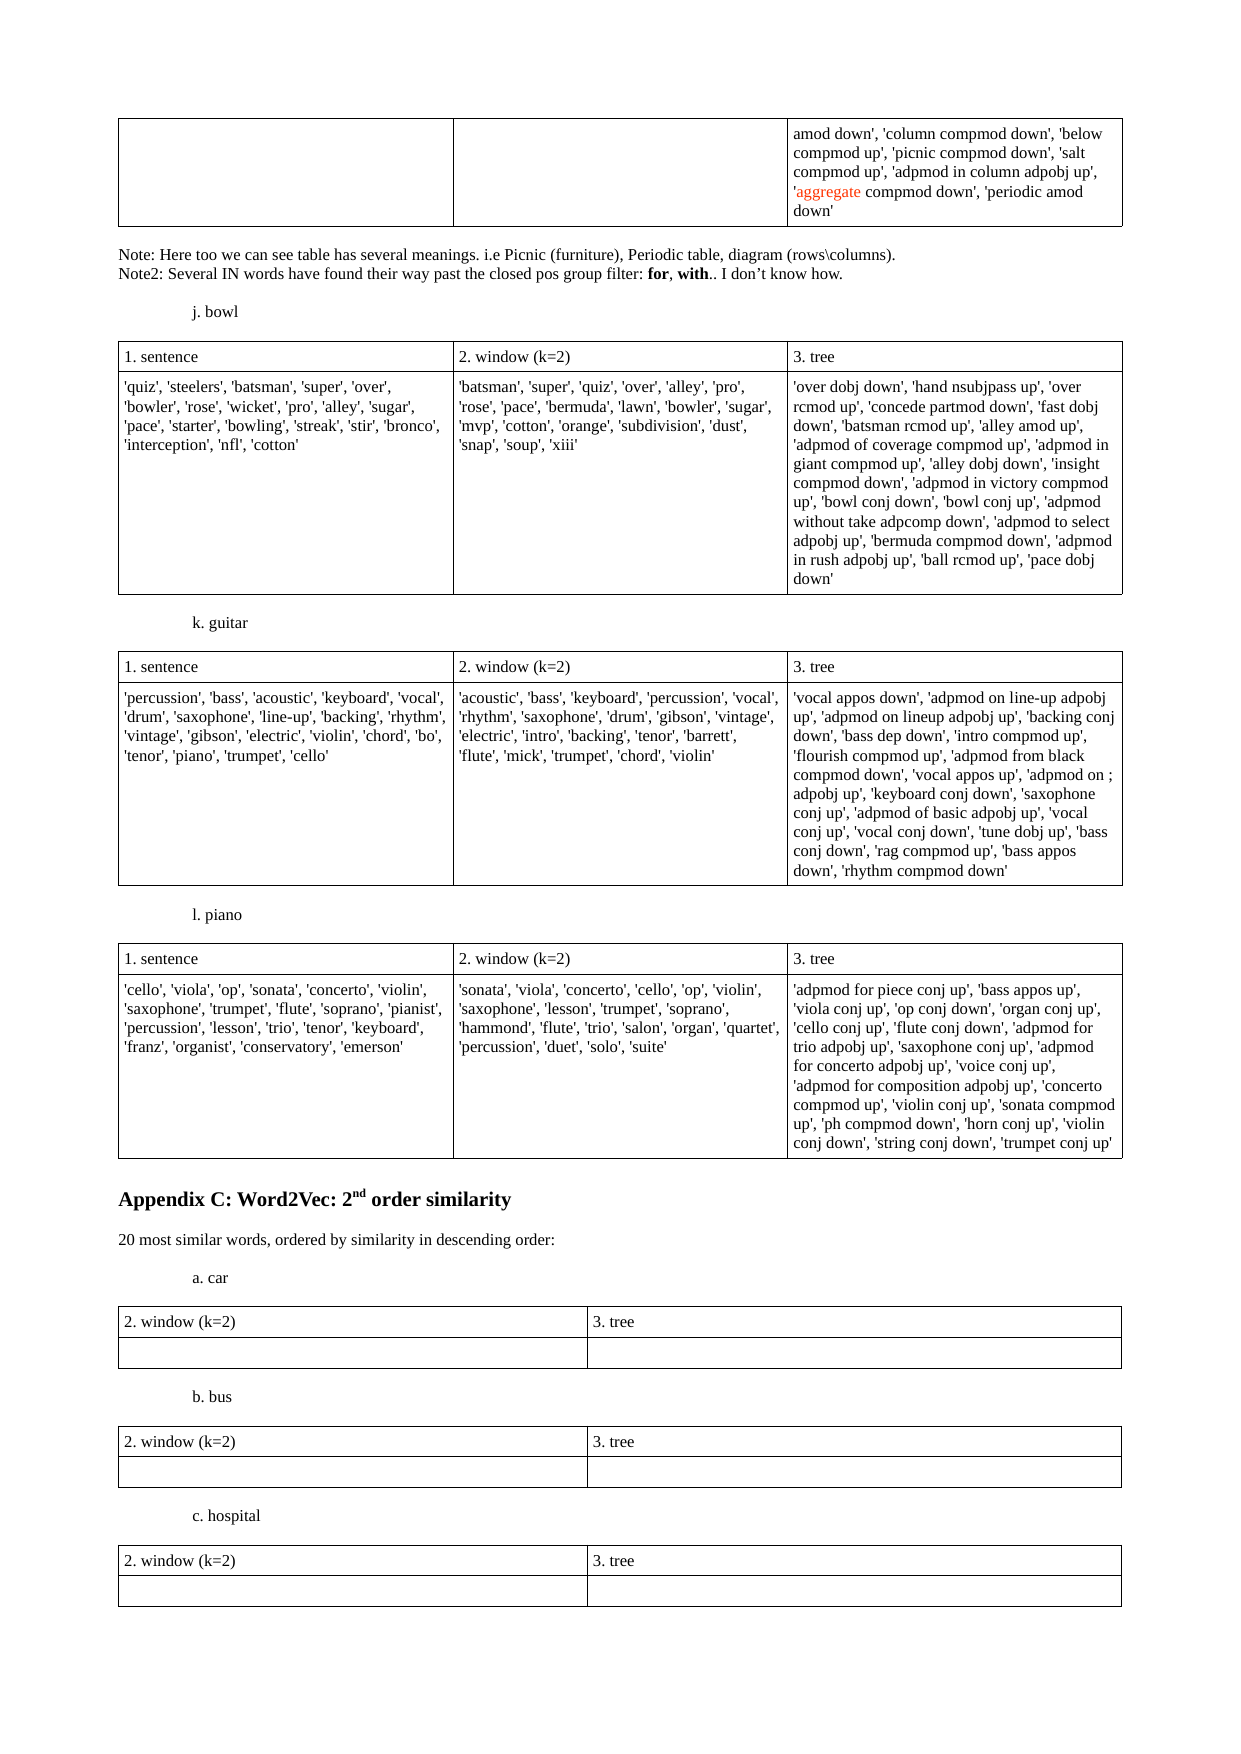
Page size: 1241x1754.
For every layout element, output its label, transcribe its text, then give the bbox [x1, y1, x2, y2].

table_header 2. window (k=2) [454, 944, 787, 974]
text l. piano [118, 904, 1122, 924]
table_cell 'vocal appos down', 'adpmod on line-up adpobj up', 'adpmod on lineup adpobj up', 'backing conj down', 'bass dep down', 'intro compmod up', 'flourish compmod up', 'adpmod from black compmod down', 'vocal appos up', 'adpmod on ; adpobj up', 'keyboard conj down', 'saxophone conj up', 'adpmod of basic adpobj up', 'vocal conj up', 'vocal conj down', 'tune dobj up', 'bass conj down', 'rag compmod up', 'bass appos down', 'rhythm compmod down' [788, 683, 1122, 885]
table_cell 'adpmod for piece conj up', 'bass appos up', 'viola conj up', 'op conj down', 'organ conj up', 'cello conj up', 'flute conj down', 'adpmod for trio adpobj up', 'saxophone conj up', 'adpmod for concerto adpobj up', 'voice conj up', 'adpmod for composition adpobj up', 'concerto compmod up', 'violin conj up', 'sonata compmod up', 'ph compmod down', 'horn conj up', 'violin conj down', 'string conj down', 'trumpet conj up' [788, 975, 1122, 1158]
table_cell amod down', 'column compmod down', 'below compmod up', 'picnic compmod down', 'salt compmod up', 'adpmod in column adpobj up', 'aggregate compmod down', 'periodic amod down' [788, 119, 1122, 226]
table_cell 'percussion', 'bass', 'acoustic', 'keyboard', 'vocal', 'drum', 'saxophone', 'line-up', 'backing', 'rhythm', 'vintage', 'gibson', 'electric', 'violin', 'chord', 'bo', 'tenor', 'piano', 'trumpet', 'cello' [119, 683, 453, 885]
table_header 3. tree [788, 342, 1122, 371]
table_header 3. tree [788, 652, 1122, 682]
text a. car [118, 1268, 1122, 1287]
text Note2: Several IN words have found their way past the closed pos group filter: for, with.. I don’t know how. [118, 264, 1122, 283]
table_cell [119, 1338, 587, 1368]
table_header 3. tree [588, 1546, 1121, 1575]
table_cell 'over dobj down', 'hand nsubjpass up', 'over rcmod up', 'concede partmod down', 'fast dobj down', 'batsman rcmod up', 'alley amod up', 'adpmod of coverage compmod up', 'adpmod in giant compmod up', 'alley dobj down', 'insight compmod down', 'adpmod in victory compmod up', 'bowl conj down', 'bowl conj up', 'adpmod without take adpcomp down', 'adpmod to select adpobj up', 'bermuda compmod down', 'adpmod in rush adpobj up', 'ball rcmod up', 'pace dobj down' [788, 372, 1122, 594]
table_header 2. window (k=2) [119, 1427, 587, 1456]
table_header 2. window (k=2) [119, 1307, 587, 1337]
table_cell 'cello', 'viola', 'op', 'sonata', 'concerto', 'violin', 'saxophone', 'trumpet', 'flute', 'soprano', 'pianist', 'percussion', 'lesson', 'trio', 'tenor', 'keyboard', 'franz', 'organist', 'conservatory', 'emerson' [119, 975, 453, 1158]
table_cell 'batsman', 'super', 'quiz', 'over', 'alley', 'pro', 'rose', 'pace', 'bermuda', 'lawn', 'bowler', 'sugar', 'mvp', 'cotton', 'orange', 'subdivision', 'dust', 'snap', 'soup', 'xiii' [454, 372, 787, 594]
table_cell 'quiz', 'steelers', 'batsman', 'super', 'over', 'bowler', 'rose', 'wicket', 'pro', 'alley', 'sugar', 'pace', 'starter', 'bowling', 'streak', 'stir', 'bronco', 'interception', 'nfl', 'cotton' [119, 372, 453, 594]
table_cell [119, 119, 453, 226]
text Appendix C: Word2Vec: 2nd order similarity [118, 1187, 1122, 1211]
table_header 2. window (k=2) [119, 1546, 587, 1575]
table_header 1. sentence [119, 652, 453, 682]
table_header 3. tree [788, 944, 1122, 974]
text c. hospital [118, 1506, 1122, 1525]
table_cell [119, 1457, 587, 1487]
table_cell [119, 1576, 587, 1606]
table_header 1. sentence [119, 944, 453, 974]
text b. bus [118, 1387, 1122, 1406]
table_cell 'acoustic', 'bass', 'keyboard', 'percussion', 'vocal', 'rhythm', 'saxophone', 'drum', 'gibson', 'vintage', 'electric', 'intro', 'backing', 'tenor', 'barrett', 'flute', 'mick', 'trumpet', 'chord', 'violin' [454, 683, 787, 885]
text j. bowl [118, 302, 1122, 321]
table_header 3. tree [588, 1427, 1121, 1456]
table_header 2. window (k=2) [454, 652, 787, 682]
table_header 1. sentence [119, 342, 453, 371]
table_cell [588, 1338, 1121, 1368]
text Note: Here too we can see table has several meanings. i.e Picnic (furniture), Periodic table, diagram (rows\columns). [118, 245, 1122, 264]
table_cell [588, 1457, 1121, 1487]
table_header 2. window (k=2) [454, 342, 787, 371]
text 20 most similar words, ordered by similarity in descending order: [118, 1230, 1122, 1249]
table_cell [588, 1576, 1121, 1606]
table_cell [454, 119, 787, 226]
text k. guitar [118, 613, 1122, 632]
table_cell 'sonata', 'viola', 'concerto', 'cello', 'op', 'violin', 'saxophone', 'lesson', 'trumpet', 'soprano', 'hammond', 'flute', 'trio', 'salon', 'organ', 'quartet', 'percussion', 'duet', 'solo', 'suite' [454, 975, 787, 1158]
table_header 3. tree [588, 1307, 1121, 1337]
